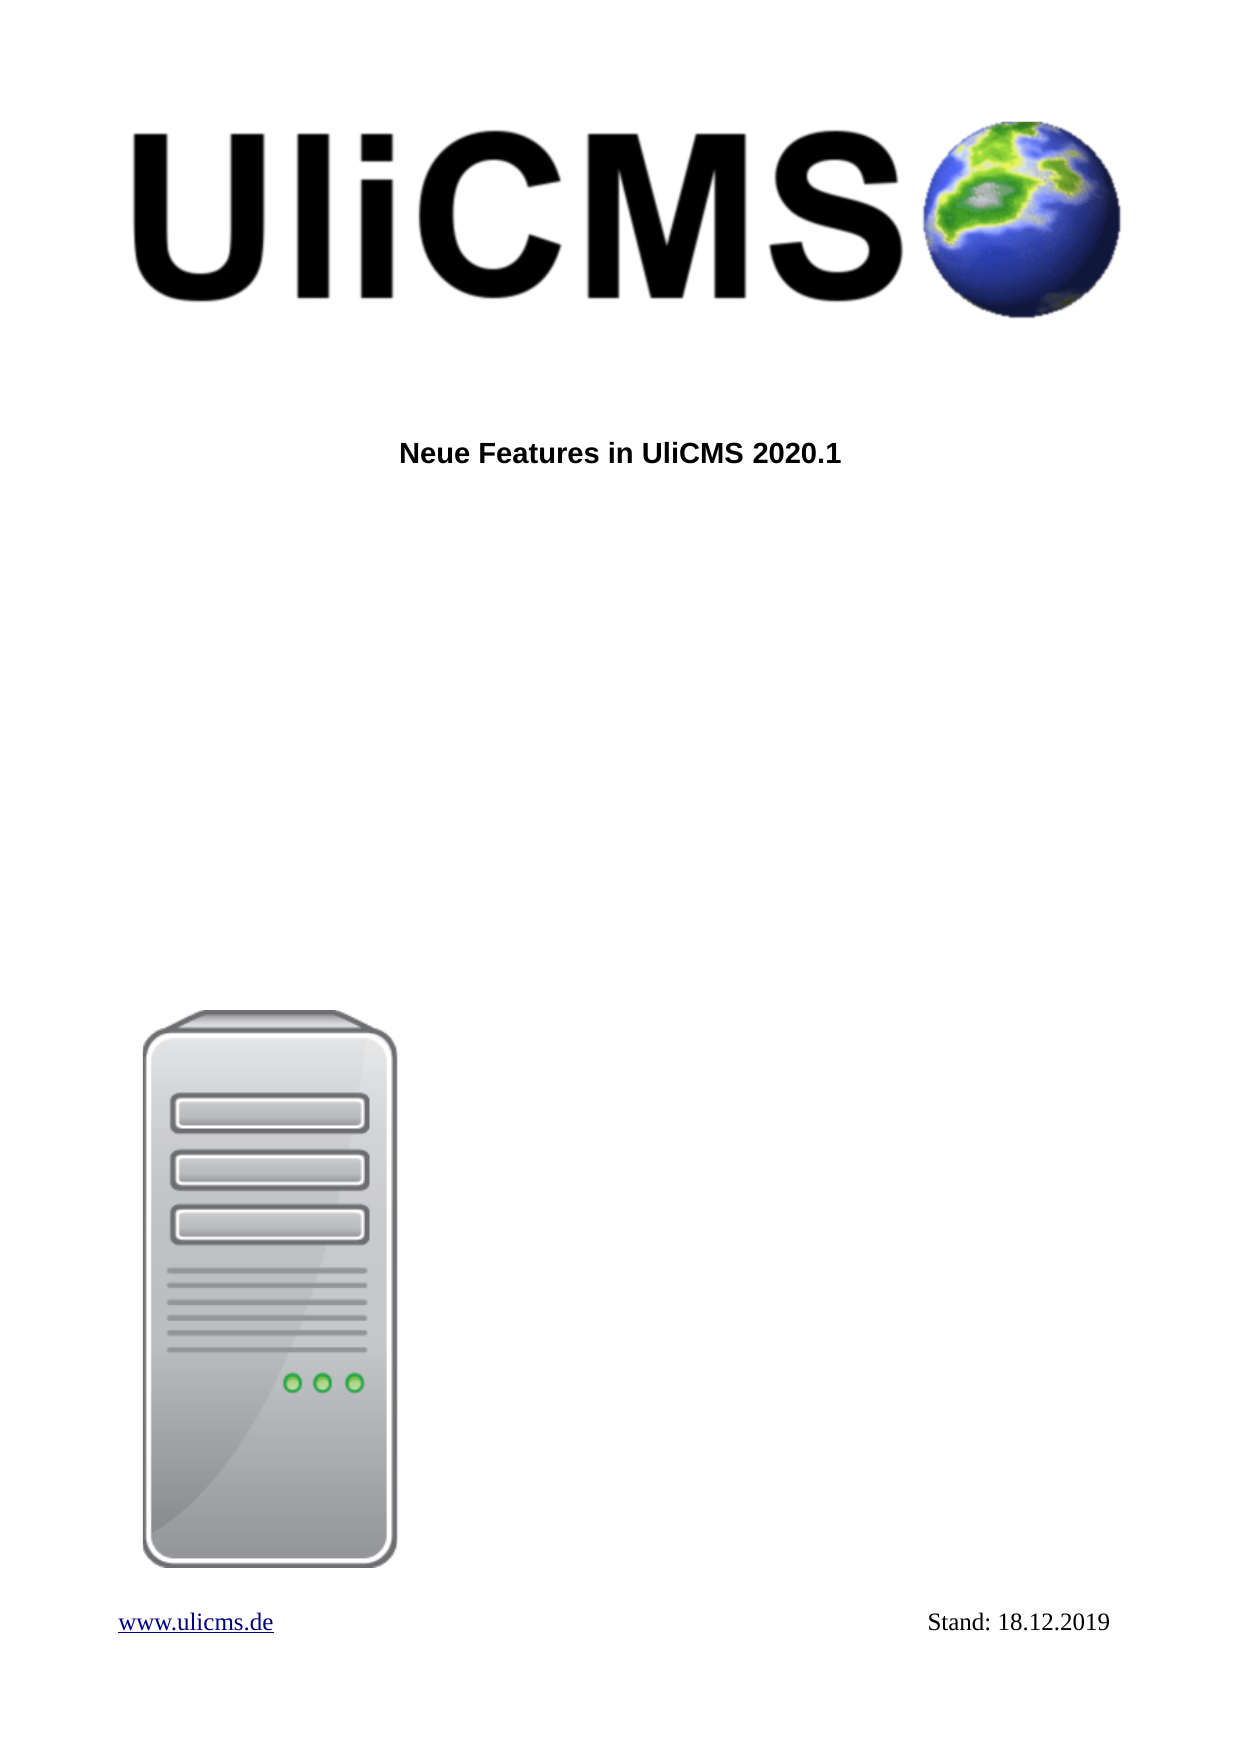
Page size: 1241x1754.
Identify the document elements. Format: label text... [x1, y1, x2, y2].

picture [118, 118, 1123, 326]
picture [142, 1010, 398, 1568]
subtitle Neue Features in UliCMS 2020.1 [118, 436, 1122, 470]
